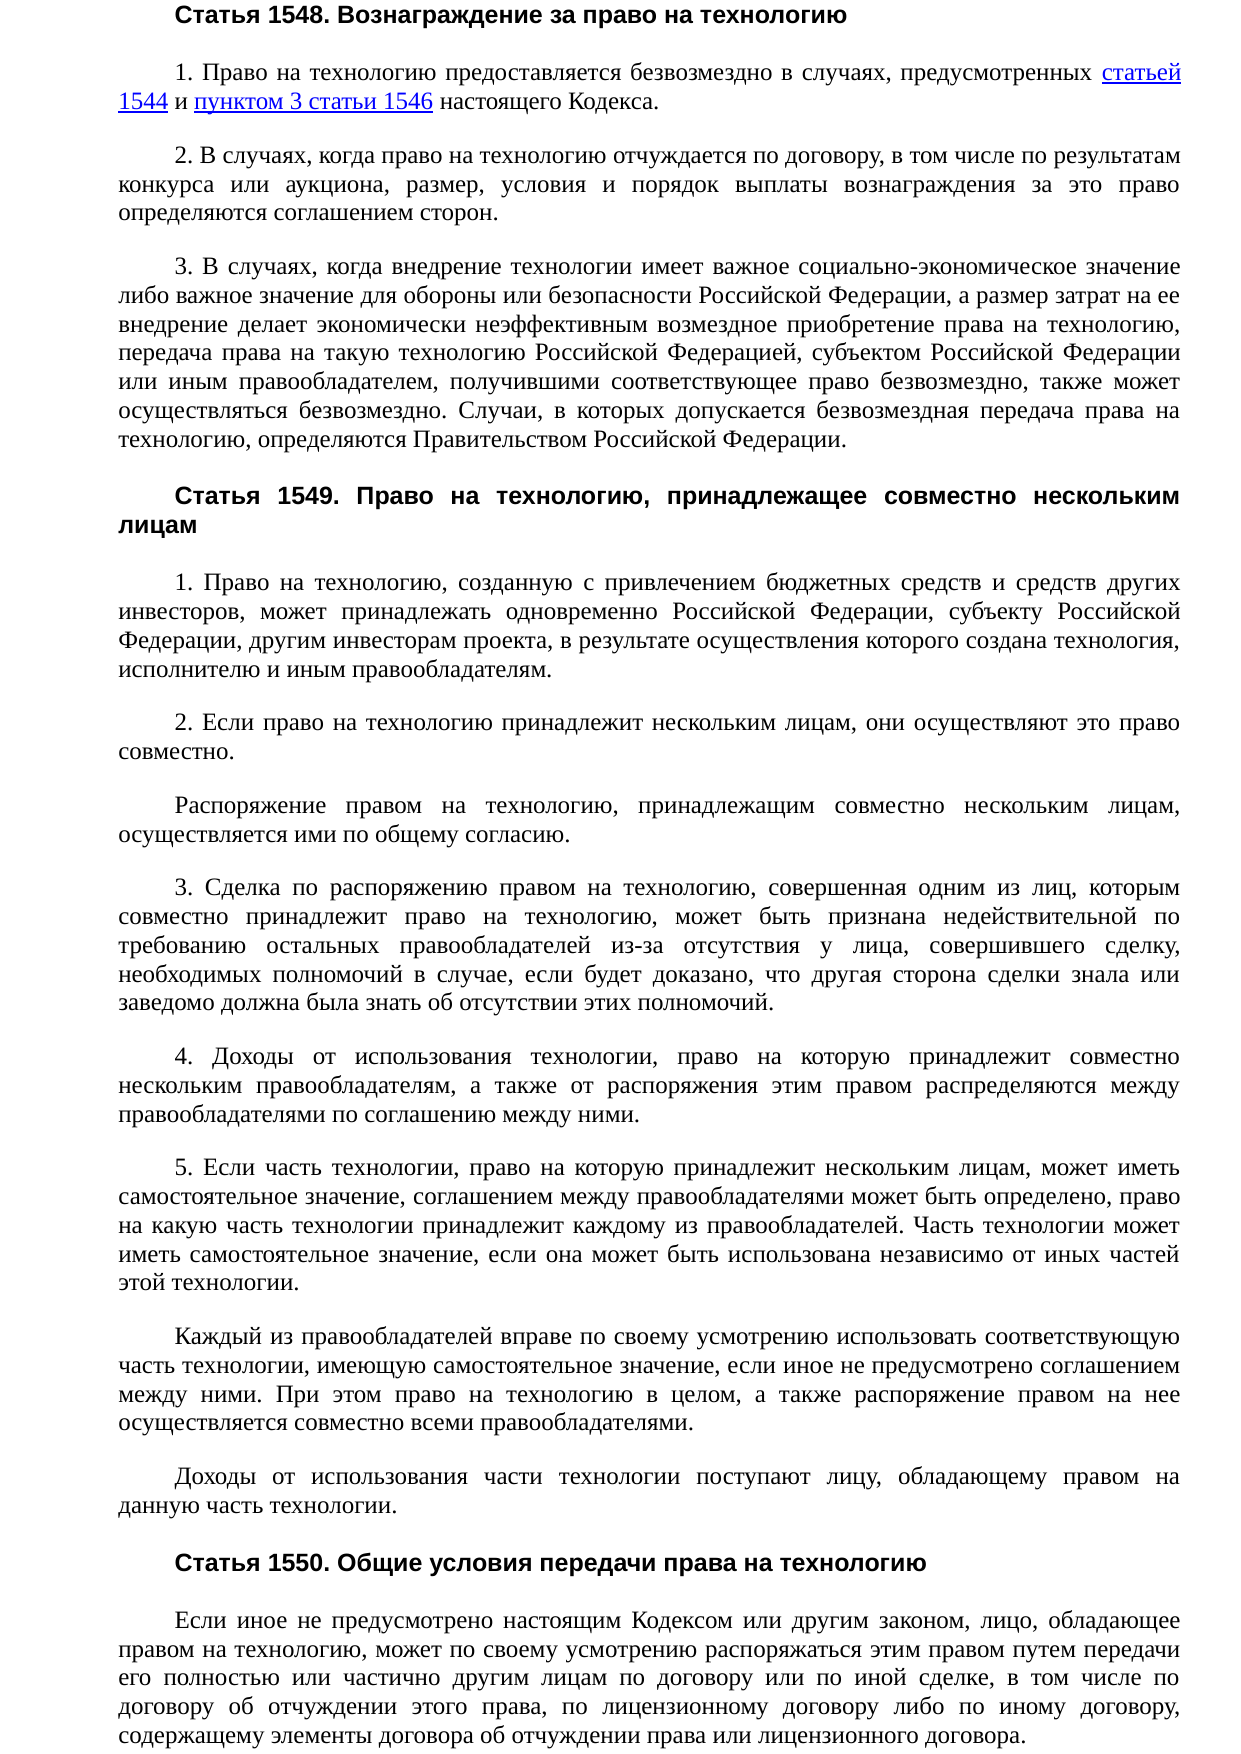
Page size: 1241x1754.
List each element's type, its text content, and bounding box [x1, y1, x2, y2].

text Каждый из правообладателей вправе по своему усмотрению использовать соответствующую часть технологии, имеющую самостоятельное значение, если иное не предусмотрено соглашением между ними. При этом право на технологию в целом, а также распоряжение правом на нее осуществляется совместно всеми правообладателями. [118, 1321, 1181, 1436]
text 2. В случаях, когда право на технологию отчуждается по договору, в том числе по результатам конкурса или аукциона, размер, условия и порядок выплаты вознаграждения за это право определяются соглашением сторон. [118, 140, 1181, 226]
text 3. Сделка по распоряжению правом на технологию, совершенная одним из лиц, которым совместно принадлежит право на технологию, может быть признана недействительной по требованию остальных правообладателей из-за отсутствия у лица, совершившего сделку, необходимых полномочий в случае, если будет доказано, что другая сторона сделки знала или заведомо должна была знать об отсутствии этих полномочий. [118, 872, 1181, 1016]
text Распоряжение правом на технологию, принадлежащим совместно нескольким лицам, осуществляется ими по общему согласию. [118, 790, 1181, 847]
text 1. Право на технологию, созданную с привлечением бюджетных средств и средств других инвесторов, может принадлежать одновременно Российской Федерации, субъекту Российской Федерации, другим инвесторам проекта, в результате осуществления которого создана технология, исполнителю и иным правообладателям. [118, 567, 1181, 682]
title Статья 1549. Право на технологию, принадлежащее совместно нескольким лицам [118, 481, 1181, 539]
title Статья 1550. Общие условия передачи права на технологию [118, 1547, 1181, 1576]
text Если иное не предусмотрено настоящим Кодексом или другим законом, лицо, обладающее правом на технологию, может по своему усмотрению распоряжаться этим правом путем передачи его полностью или частично другим лицам по договору или по иной сделке, в том числе по договору об отчуждении этого права, по лицензионному договору либо по иному договору, содержащему элементы договора об отчуждении права или лицензионного договора. [118, 1605, 1181, 1749]
text 5. Если часть технологии, право на которую принадлежит нескольким лицам, может иметь самостоятельное значение, соглашением между правообладателями может быть определено, право на какую часть технологии принадлежит каждому из правообладателей. Часть технологии может иметь самостоятельное значение, если она может быть использована независимо от иных частей этой технологии. [118, 1152, 1181, 1296]
title Статья 1548. Вознаграждение за право на технологию [118, 0, 1181, 29]
text 2. Если право на технологию принадлежит нескольким лицам, они осуществляют это право совместно. [118, 707, 1181, 765]
text Доходы от использования части технологии поступают лицу, обладающему правом на данную часть технологии. [118, 1461, 1181, 1519]
text 4. Доходы от использования технологии, право на которую принадлежит совместно нескольким правообладателям, а также от распоряжения этим правом распределяются между правообладателями по соглашению между ними. [118, 1041, 1181, 1127]
text 1. Право на технологию предоставляется безвозмездно в случаях, предусмотренных статьей 1544 и пунктом 3 статьи 1546 настоящего Кодекса. [118, 57, 1181, 115]
text 3. В случаях, когда внедрение технологии имеет важное социально-экономическое значение либо важное значение для обороны или безопасности Российской Федерации, а размер затрат на ее внедрение делает экономически неэффективным возмездное приобретение права на технологию, передача права на такую технологию Российской Федерацией, субъектом Российской Федерации или иным правообладателем, получившими соответствующее право безвозмездно, также может осуществляться безвозмездно. Случаи, в которых допускается безвозмездная передача права на технологию, определяются Правительством Российской Федерации. [118, 251, 1181, 452]
